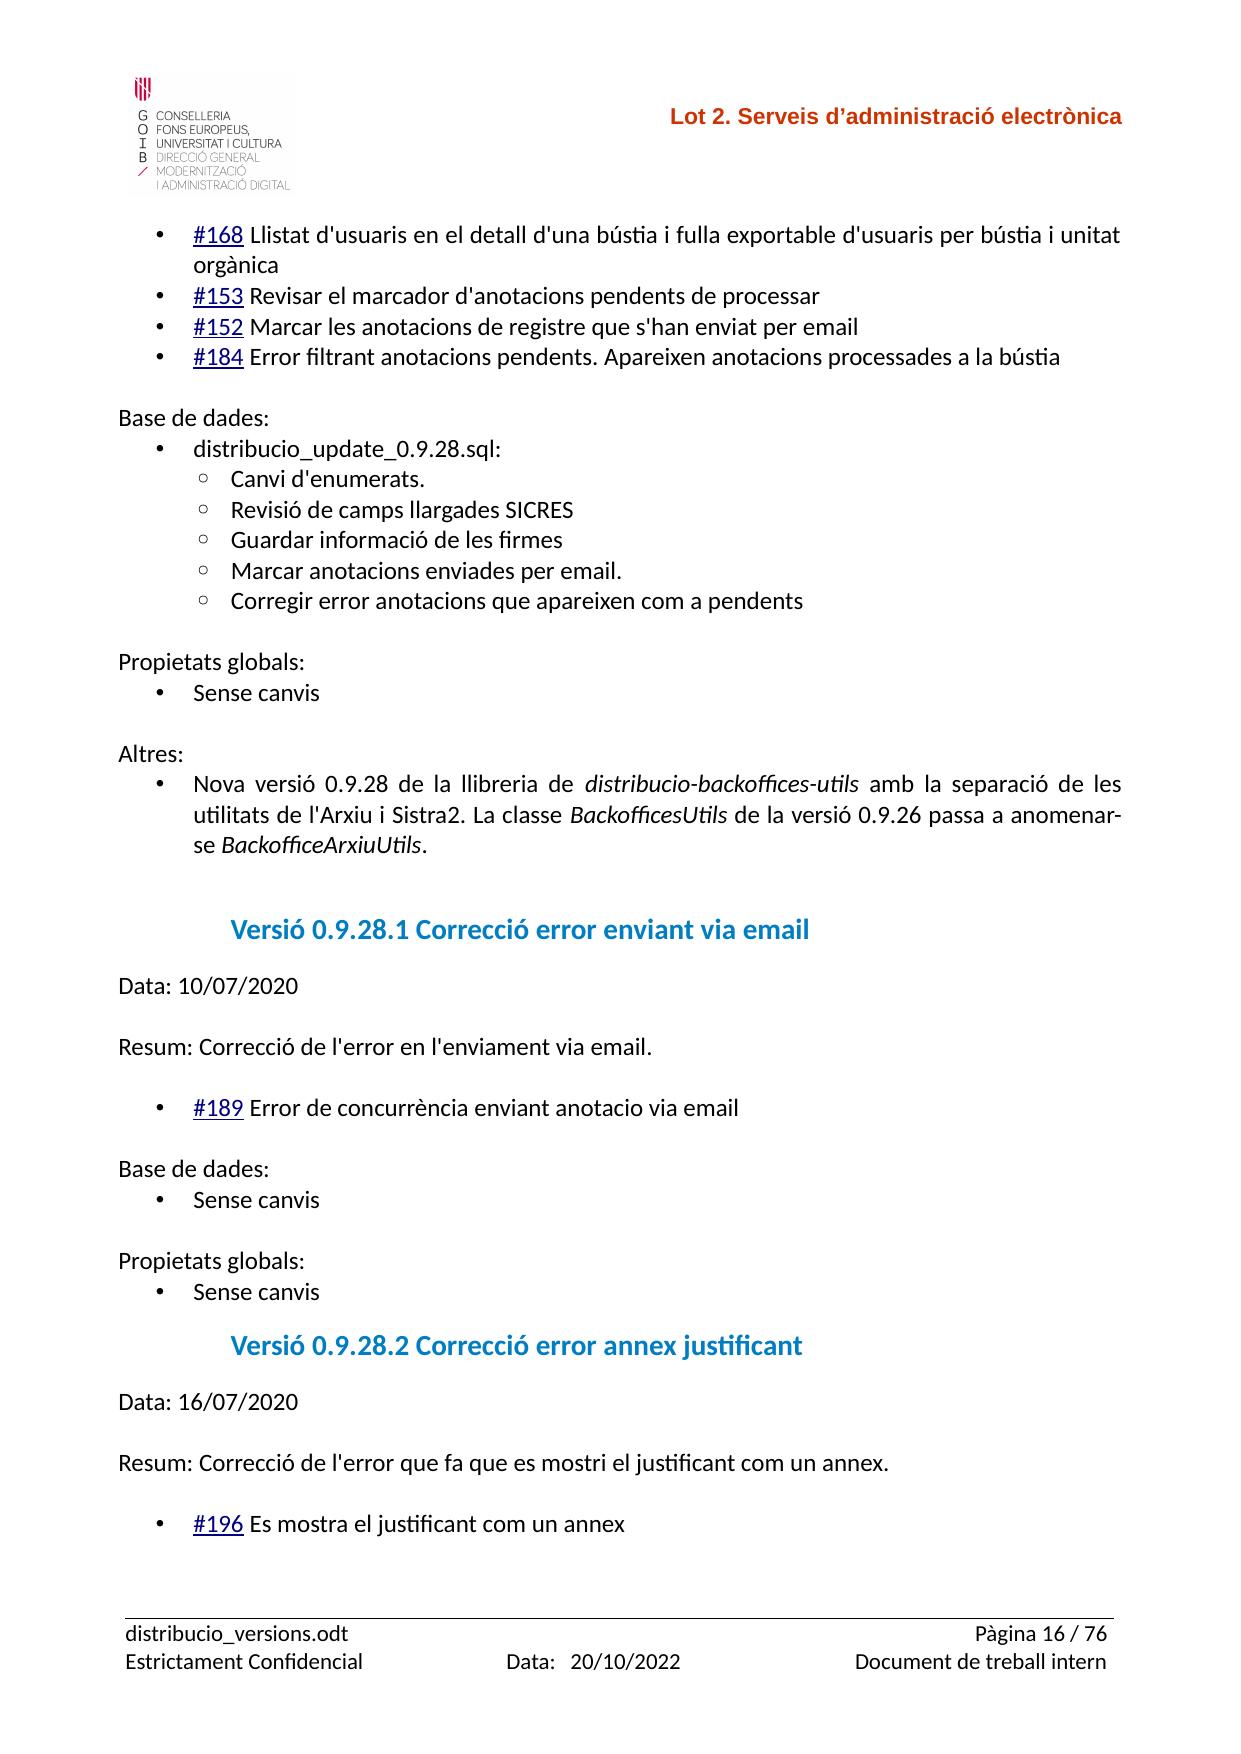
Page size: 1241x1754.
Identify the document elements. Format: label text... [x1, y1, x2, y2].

list Revisió de camps llargades SICRES [193, 494, 1122, 524]
list Corregir error anotacions que apareixen com a pendents [193, 585, 1122, 616]
text Propietats globals: [118, 1245, 1122, 1276]
list #153 Revisar el marcador d'anotacions pendents de processar [156, 280, 1122, 311]
text Resum: Correcció de l'error en l'enviament via email. [118, 1032, 1122, 1062]
list #168 Llistat d'usuaris en el detall d'una bústia i fulla exportable d'usuaris per bústia i unitat orgànica [156, 219, 1122, 280]
list Sense canvis [156, 677, 1122, 707]
text Base de dades: [118, 402, 1122, 433]
list #184 Error filtrant anotacions pendents. Apareixen anotacions processades a la bústia [156, 341, 1122, 372]
subtitle Versió 0.9.28.2 Correcció error annex justificant [153, 1327, 1122, 1362]
picture [126, 70, 299, 197]
text Altres: [118, 738, 1122, 768]
list Nova versió 0.9.28 de la llibreria de distribucio-backoffices-utils amb la separació de les utilitats de l'Arxiu i Sistra2. La classe BackofficesUtils de la versió 0.9.26 passa a anomenar-se BackofficeArxiuUtils. [156, 768, 1122, 860]
text Data: 16/07/2020 [118, 1386, 1122, 1417]
list Guardar informació de les firmes [193, 524, 1122, 555]
text Data: 10/07/2020 [118, 971, 1122, 1001]
list Sense canvis [156, 1184, 1122, 1215]
list #152 Marcar les anotacions de registre que s'han enviat per email [156, 311, 1122, 341]
text Base de dades: [118, 1154, 1122, 1184]
list #196 Es mostra el justificant com un annex [156, 1508, 1122, 1539]
text Propietats globals: [118, 646, 1122, 677]
list #189 Error de concurrència enviant anotacio via email [156, 1093, 1122, 1123]
list Sense canvis [156, 1276, 1122, 1306]
list Canvi d'enumerats. [193, 463, 1122, 494]
subtitle Versió 0.9.28.1 Correcció error enviant via email [153, 911, 1122, 947]
text Resum: Correcció de l'error que fa que es mostri el justificant com un annex. [118, 1447, 1122, 1478]
list distribucio_update_0.9.28.sql: [156, 433, 1122, 463]
list Marcar anotacions enviades per email. [193, 555, 1122, 585]
